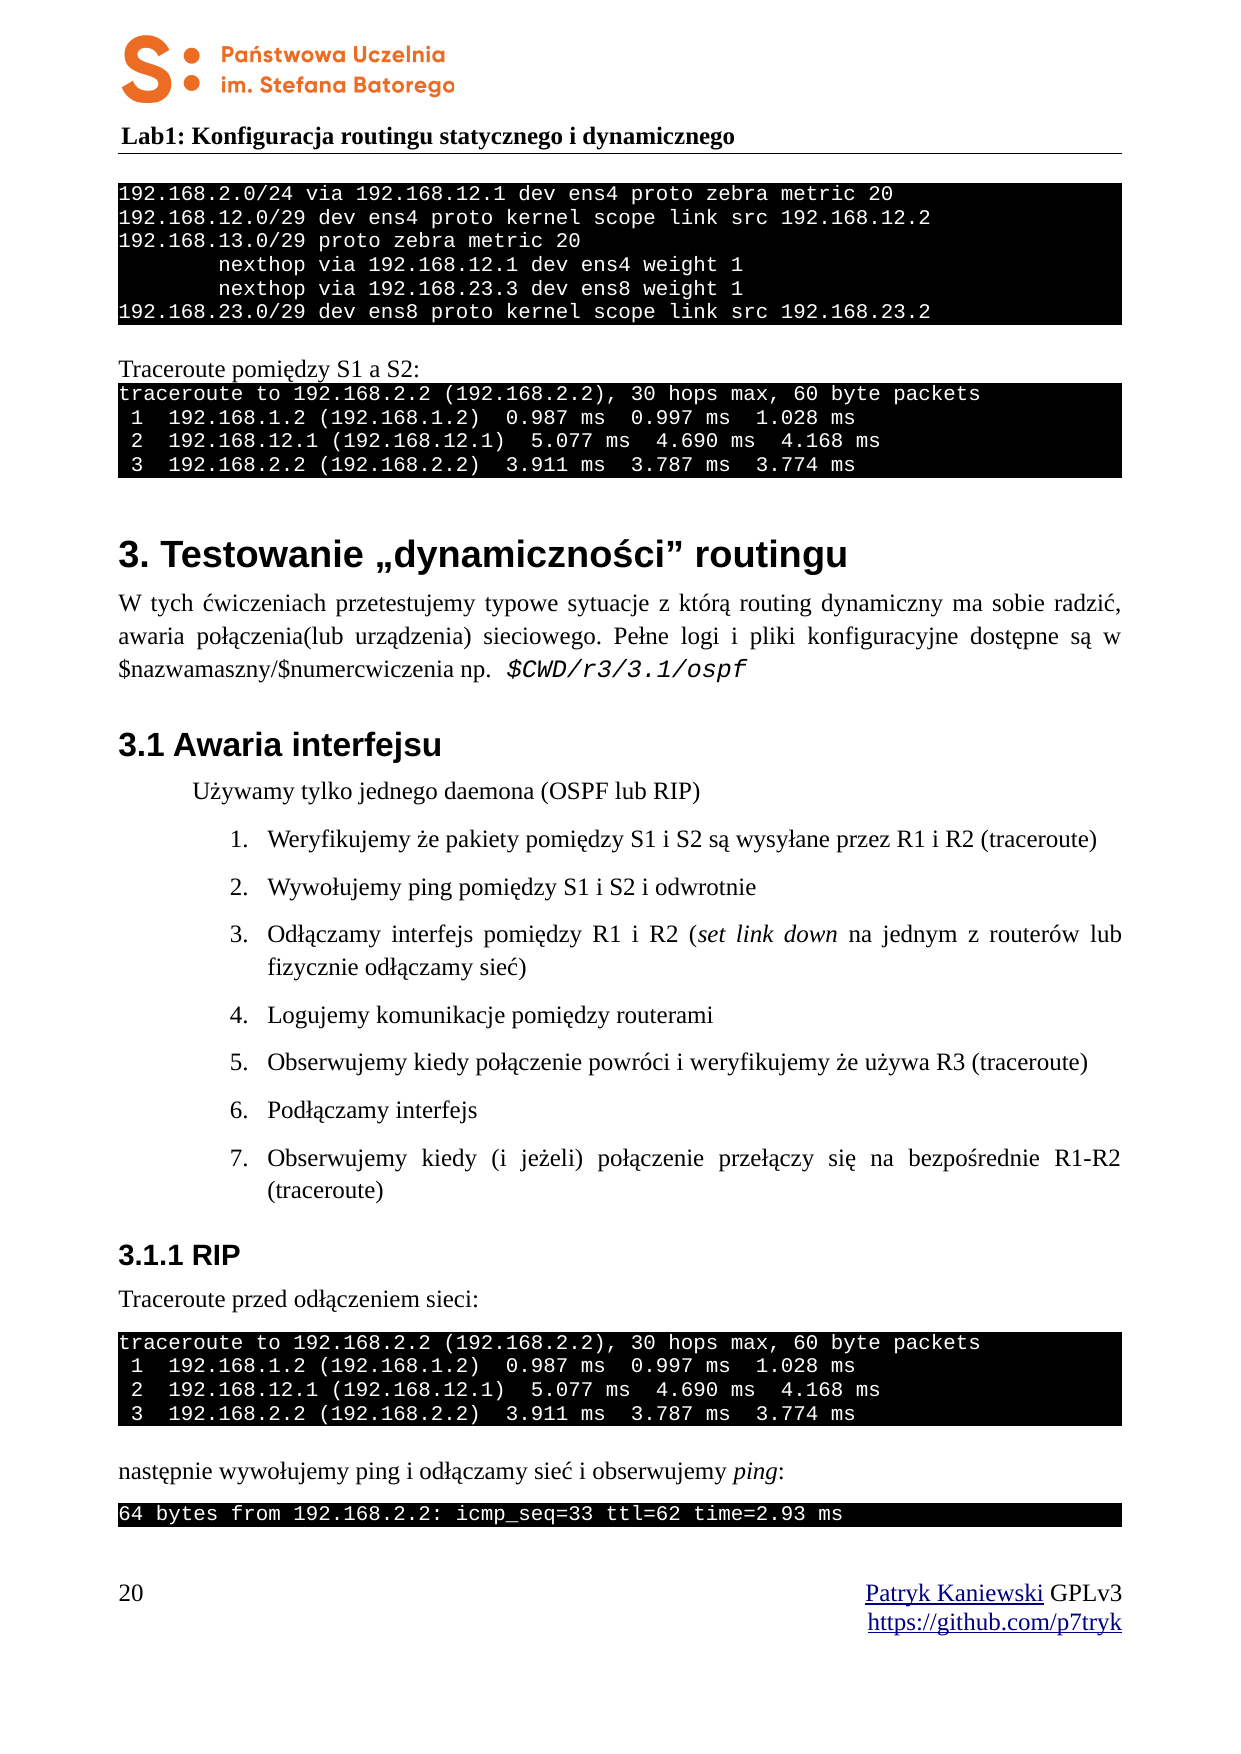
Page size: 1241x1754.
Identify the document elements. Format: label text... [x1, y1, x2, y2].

text W tych ćwiczeniach przetestujemy typowe sytuacje z którą routing dynamiczny ma sobie radzić, awaria połączenia(lub urządzenia) sieciowego. Pełne logi i pliki konfiguracyjne dostępne są w $nazwamaszny/$numercwiczenia np. $CWD/r3/3.1/ospf [118, 588, 1122, 685]
subtitle 3.1 Awaria interfejsu [118, 725, 1122, 764]
text 3 192.168.2.2 (192.168.2.2) 3.911 ms 3.787 ms 3.774 ms [118, 1403, 1122, 1426]
text 64 bytes from 192.168.2.2: icmp_seq=33 ttl=62 time=2.93 ms [118, 1503, 1122, 1527]
text 1 192.168.1.2 (192.168.1.2) 0.987 ms 0.997 ms 1.028 ms [118, 407, 1122, 430]
list Obserwujemy kiedy połączenie powróci i weryfikujemy że używa R3 (traceroute) [229, 1047, 1122, 1076]
picture [121, 35, 455, 103]
subtitle 3. Testowanie „dynamiczności” routingu [118, 532, 1122, 576]
text 192.168.2.0/24 via 192.168.12.1 dev ens4 proto zebra metric 20 [118, 183, 1122, 207]
text 2 192.168.12.1 (192.168.12.1) 5.077 ms 4.690 ms 4.168 ms [118, 1379, 1122, 1403]
text traceroute to 192.168.2.2 (192.168.2.2), 30 hops max, 60 byte packets [118, 1332, 1122, 1355]
list Podłączamy interfejs [229, 1095, 1122, 1124]
list Wywołujemy ping pomiędzy S1 i S2 i odwrotnie [229, 872, 1122, 900]
text Używamy tylko jednego daemona (OSPF lub RIP) [118, 776, 1122, 805]
text 1 192.168.1.2 (192.168.1.2) 0.987 ms 0.997 ms 1.028 ms [118, 1355, 1122, 1379]
list Logujemy komunikacje pomiędzy routerami [229, 1000, 1122, 1028]
subtitle 3.1.1 RIP [118, 1238, 1122, 1272]
list Odłączamy interfejs pomiędzy R1 i R2 (set link down na jednym z routerów lub fizycznie odłączamy sieć) [229, 919, 1122, 981]
list Weryfikujemy że pakiety pomiędzy S1 i S2 są wysyłane przez R1 i R2 (traceroute) [229, 824, 1122, 853]
text 3 192.168.2.2 (192.168.2.2) 3.911 ms 3.787 ms 3.774 ms [118, 454, 1122, 478]
text 2 192.168.12.1 (192.168.12.1) 5.077 ms 4.690 ms 4.168 ms [118, 430, 1122, 454]
text 192.168.12.0/29 dev ens4 proto kernel scope link src 192.168.12.2 [118, 207, 1122, 230]
text nexthop via 192.168.12.1 dev ens4 weight 1 [118, 254, 1122, 278]
text nexthop via 192.168.23.3 dev ens8 weight 1 [118, 278, 1122, 301]
text 192.168.13.0/29 proto zebra metric 20 [118, 230, 1122, 254]
text następnie wywołujemy ping i odłączamy sieć i obserwujemy ping: [118, 1456, 1122, 1484]
text 192.168.23.0/29 dev ens8 proto kernel scope link src 192.168.23.2 [118, 301, 1122, 325]
text Traceroute przed odłączeniem sieci: [118, 1284, 1122, 1313]
text traceroute to 192.168.2.2 (192.168.2.2), 30 hops max, 60 byte packets [118, 383, 1122, 407]
text Traceroute pomiędzy S1 a S2: [118, 354, 1122, 383]
list Obserwujemy kiedy (i jeżeli) połączenie przełączy się na bezpośrednie R1-R2 (traceroute) [229, 1143, 1122, 1204]
